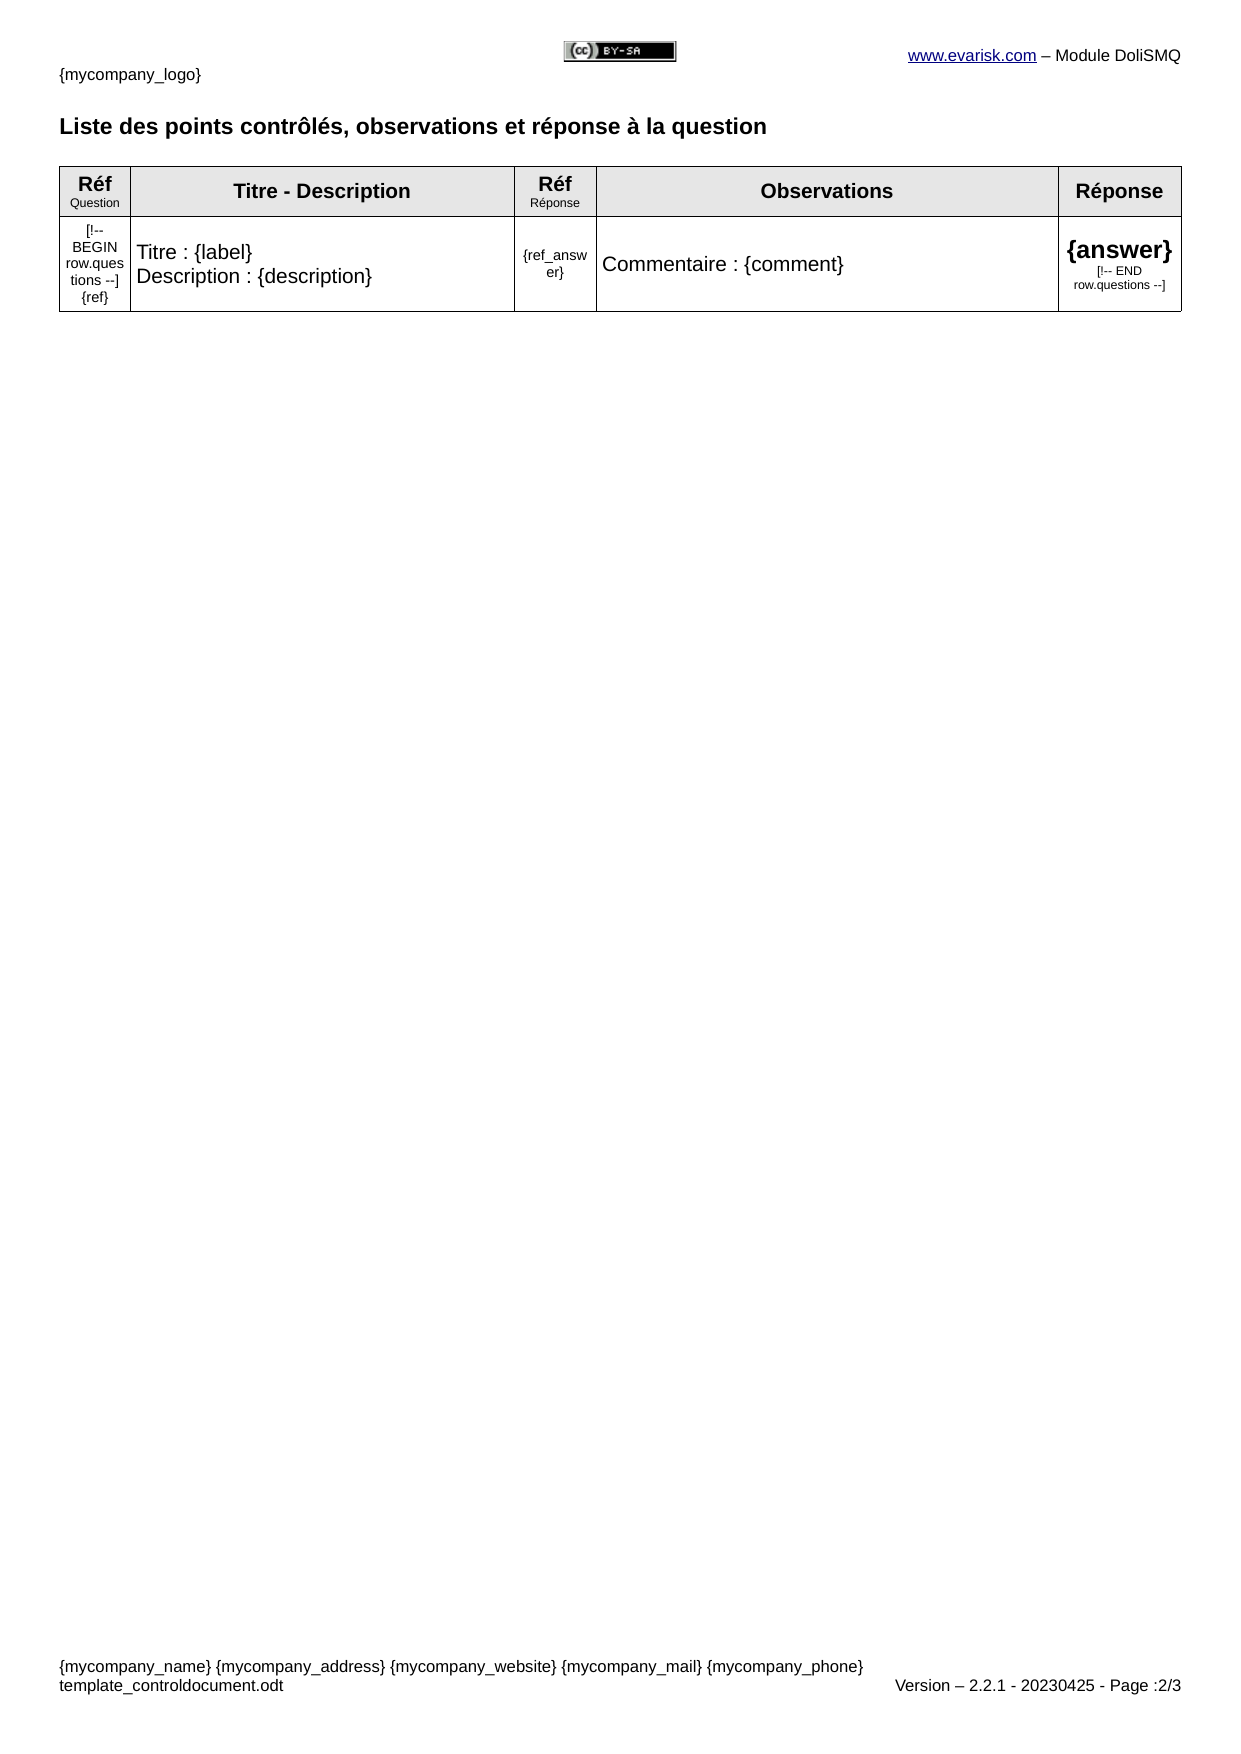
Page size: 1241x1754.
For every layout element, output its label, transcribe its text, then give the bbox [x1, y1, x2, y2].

table_cell Commentaire : {comment} [597, 217, 1058, 311]
table_header Titre - Description [131, 167, 514, 216]
picture [563, 41, 677, 62]
table_cell {ref_answer} [515, 217, 596, 311]
table_header Réponse [1059, 167, 1181, 216]
table_header Réf Question [60, 167, 130, 216]
table_header Réf Réponse [515, 167, 596, 216]
table_cell {answer} [!-- END row.questions --] [1059, 217, 1181, 311]
table_cell Titre : {label} Description : {description} [131, 217, 514, 311]
text Liste des points contrôlés, observations et réponse à la question [59, 113, 1181, 139]
table_cell [!-- BEGIN row.questions --] {ref} [60, 217, 130, 311]
table_header Observations [597, 167, 1058, 216]
